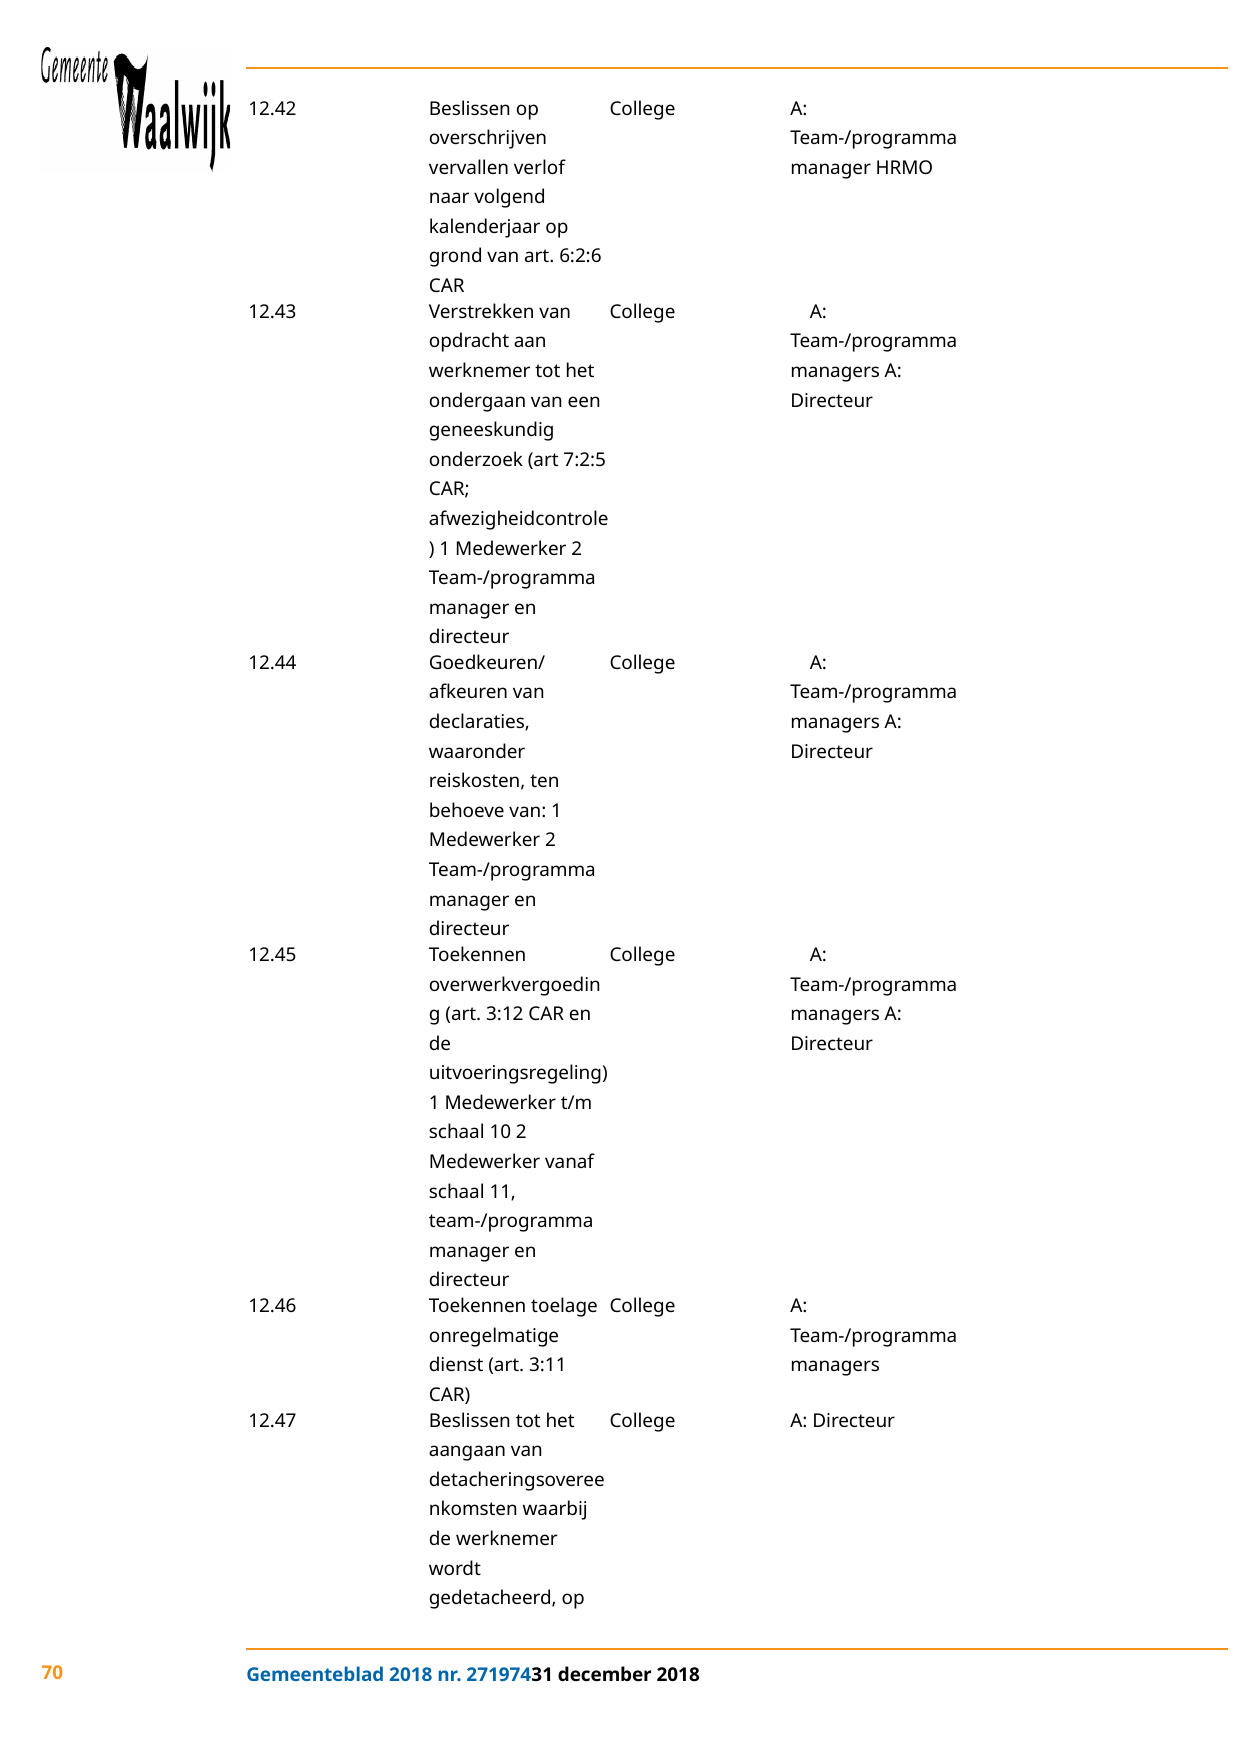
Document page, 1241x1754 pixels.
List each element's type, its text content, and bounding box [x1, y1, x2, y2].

table_cell Toekennen toelage onregelmatige dienst (art. 3:11 CAR) [429, 1292, 609, 1407]
table_cell College [609, 1407, 790, 1610]
table_cell College [609, 298, 790, 649]
table_cell 12.42 [248, 95, 429, 298]
table_cell 12.47 [248, 1407, 429, 1610]
table_cell [971, 95, 1152, 298]
table_cell A: Team-/programmamanager HRMO [790, 95, 971, 298]
table_cell [971, 941, 1152, 1292]
table_cell 12.46 [248, 1292, 429, 1407]
table_cell 12.43 [248, 298, 429, 649]
table_cell [971, 1407, 1152, 1610]
table_cell [971, 1292, 1152, 1407]
table_cell College [609, 95, 790, 298]
table_cell [971, 298, 1152, 649]
table_cell A: Team-/programmamanagers A: Directeur [790, 649, 971, 941]
table_cell Toekennen overwerkvergoeding (art. 3:12 CAR en de uitvoeringsregeling) 1 Medewerker t/m schaal 10 2 Medewerker vanaf schaal 11, team-/programmamanager en directeur [429, 941, 609, 1292]
table_cell Goedkeuren/afkeuren van declaraties, waaronder reiskosten, ten behoeve van: 1 Medewerker 2 Team-/programmamanager en directeur [429, 649, 609, 941]
table_cell A: Team-/programmamanagers A: Directeur [790, 298, 971, 649]
picture [41, 47, 231, 172]
table_cell [971, 649, 1152, 941]
table_cell College [609, 649, 790, 941]
table_cell College [609, 1292, 790, 1407]
table_cell Verstrekken van opdracht aan werknemer tot het ondergaan van een geneeskundig onderzoek (art 7:2:5 CAR; afwezigheidcontrole) 1 Medewerker 2 Team-/programmamanager en directeur [429, 298, 609, 649]
table_cell Beslissen tot het aangaan van detacheringsovereenkomsten waarbij de werknemer wordt gedetacheerd, op [429, 1407, 609, 1610]
table_cell A: Directeur [790, 1407, 971, 1610]
table_cell 12.44 [248, 649, 429, 941]
table_cell Beslissen op overschrijven vervallen verlof naar volgend kalenderjaar op grond van art. 6:2:6 CAR [429, 95, 609, 298]
table_cell A: Team-/programmamanagers [790, 1292, 971, 1407]
table_cell 12.45 [248, 941, 429, 1292]
table_cell College [609, 941, 790, 1292]
table_cell A: Team-/programmamanagers A: Directeur [790, 941, 971, 1292]
